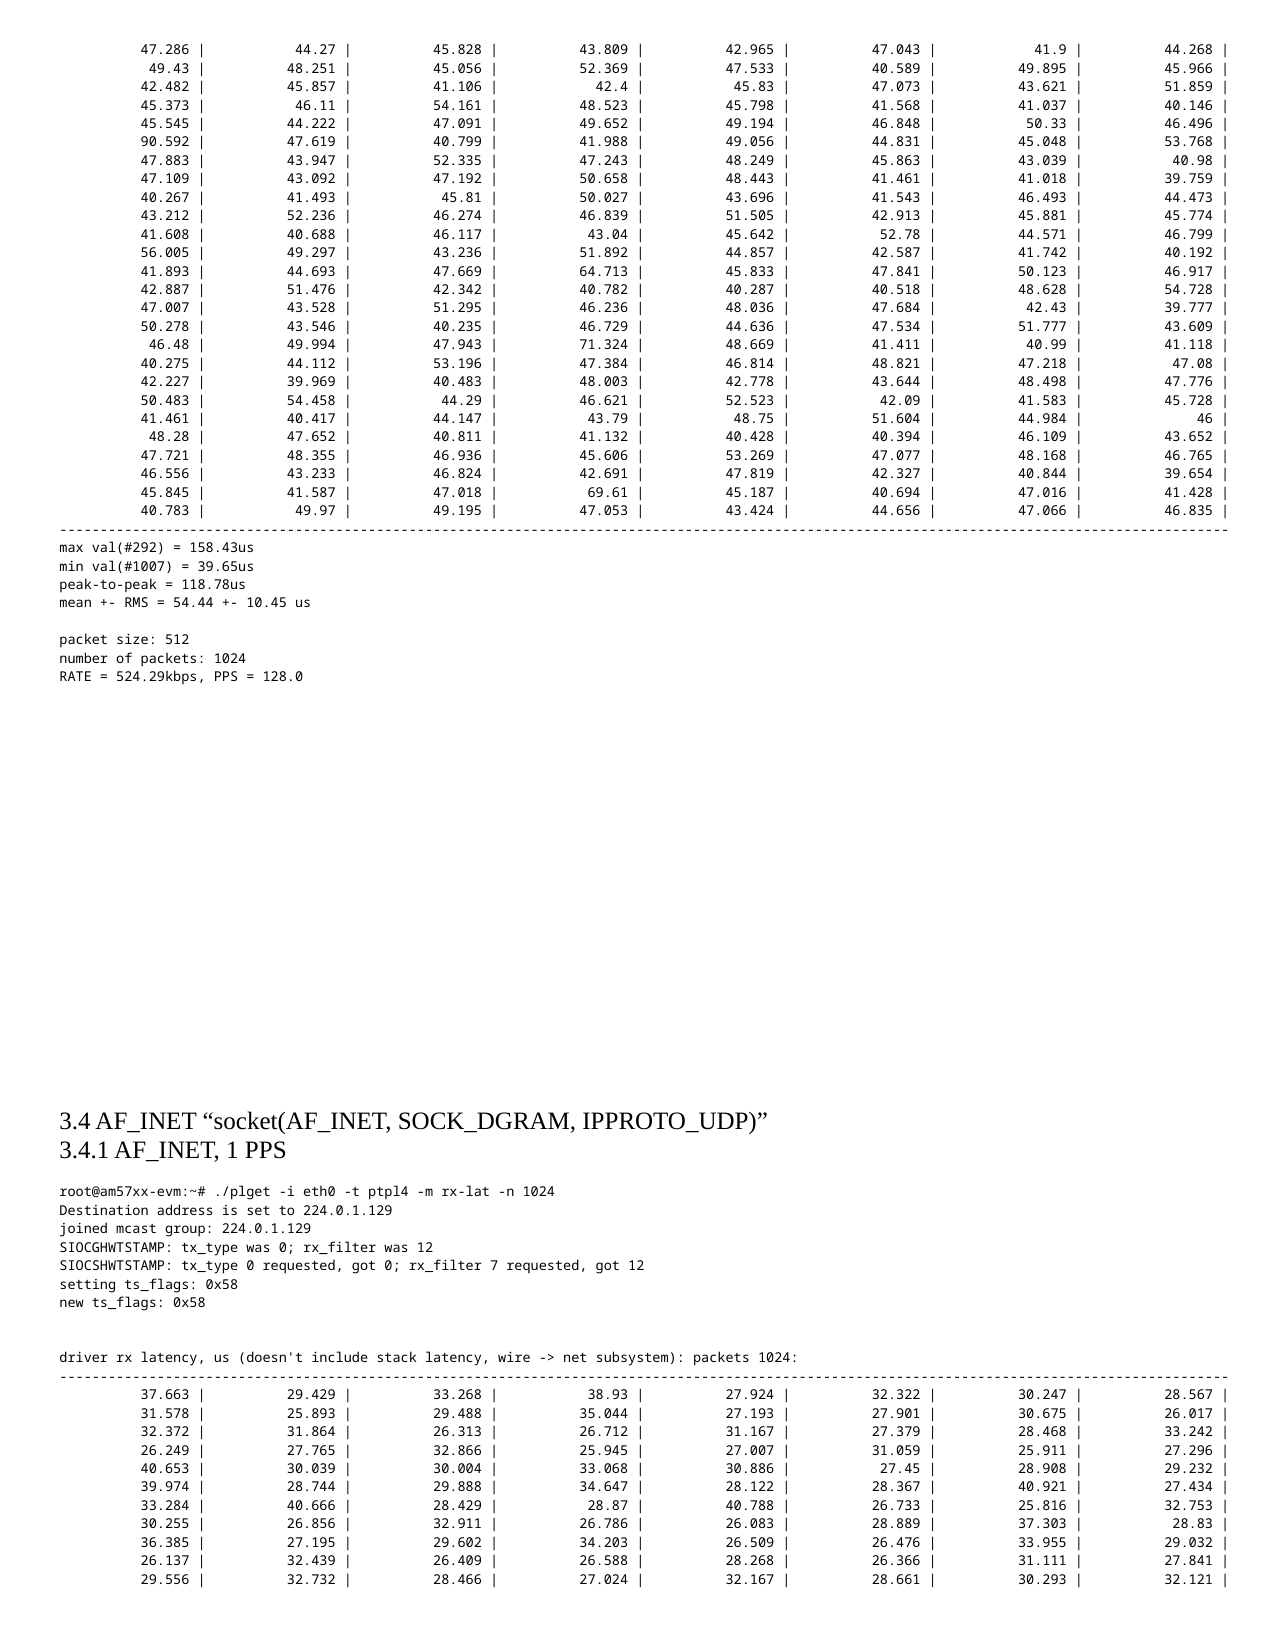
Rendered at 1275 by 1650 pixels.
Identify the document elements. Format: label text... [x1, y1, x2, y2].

text root@am57xx-evm:~# ./plget -i eth0 -t ptpl4 -m rx-lat -n 1024 [59, 1182, 1231, 1201]
text 42.482 | 45.857 | 41.106 | 42.4 | 45.83 | 47.073 | 43.621 | 51.859 | [59, 77, 1231, 96]
text 45.545 | 44.222 | 47.091 | 49.652 | 49.194 | 46.848 | 50.33 | 46.496 | [59, 114, 1231, 132]
text 43.212 | 52.236 | 46.274 | 46.839 | 51.505 | 42.913 | 45.881 | 45.774 | [59, 206, 1231, 224]
text 49.43 | 48.251 | 45.056 | 52.369 | 47.533 | 40.589 | 49.895 | 45.966 | [59, 59, 1231, 77]
text new ts_flags: 0x58 [59, 1293, 1231, 1311]
text 40.653 | 30.039 | 30.004 | 33.068 | 30.886 | 27.45 | 28.908 | 29.232 | [59, 1459, 1231, 1477]
text 50.483 | 54.458 | 44.29 | 46.621 | 52.523 | 42.09 | 41.583 | 45.728 | [59, 391, 1231, 409]
text 3.4.1 AF_INET, 1 PPS [59, 1135, 1231, 1164]
text 47.883 | 43.947 | 52.335 | 47.243 | 48.249 | 45.863 | 43.039 | 40.98 | [59, 151, 1231, 169]
text 47.007 | 43.528 | 51.295 | 46.236 | 48.036 | 47.684 | 42.43 | 39.777 | [59, 298, 1231, 317]
text 50.278 | 43.546 | 40.235 | 46.729 | 44.636 | 47.534 | 51.777 | 43.609 | [59, 317, 1231, 335]
text RATE = 524.29kbps, PPS = 128.0 [59, 667, 1231, 686]
text 31.578 | 25.893 | 29.488 | 35.044 | 27.193 | 27.901 | 30.675 | 26.017 | [59, 1404, 1231, 1422]
text SIOCGHWTSTAMP: tx_type was 0; rx_filter was 12 [59, 1238, 1231, 1256]
text SIOCSHWTSTAMP: tx_type 0 requested, got 0; rx_filter 7 requested, got 12 [59, 1256, 1231, 1274]
text 48.28 | 47.652 | 40.811 | 41.132 | 40.428 | 40.394 | 46.109 | 43.652 | [59, 427, 1231, 446]
text 33.284 | 40.666 | 28.429 | 28.87 | 40.788 | 26.733 | 25.816 | 32.753 | [59, 1496, 1231, 1514]
text 30.255 | 26.856 | 32.911 | 26.786 | 26.083 | 28.889 | 37.303 | 28.83 | [59, 1514, 1231, 1533]
text packet size: 512 [59, 630, 1231, 649]
text 32.372 | 31.864 | 26.313 | 26.712 | 31.167 | 27.379 | 28.468 | 33.242 | [59, 1422, 1231, 1441]
text 42.887 | 51.476 | 42.342 | 40.782 | 40.287 | 40.518 | 48.628 | 54.728 | [59, 280, 1231, 298]
text Destination address is set to 224.0.1.129 [59, 1201, 1231, 1219]
text ------------------------------------------------------------------------------------------------------------------------------------------------ [59, 519, 1231, 538]
text 45.373 | 46.11 | 54.161 | 48.523 | 45.798 | 41.568 | 41.037 | 40.146 | [59, 96, 1231, 114]
text 40.275 | 44.112 | 53.196 | 47.384 | 46.814 | 48.821 | 47.218 | 47.08 | [59, 354, 1231, 372]
text 47.286 | 44.27 | 45.828 | 43.809 | 42.965 | 47.043 | 41.9 | 44.268 | [59, 40, 1231, 59]
text peak-to-peak = 118.78us [59, 575, 1231, 593]
text 47.721 | 48.355 | 46.936 | 45.606 | 53.269 | 47.077 | 48.168 | 46.765 | [59, 446, 1231, 464]
text 36.385 | 27.195 | 29.602 | 34.203 | 26.509 | 26.476 | 33.955 | 29.032 | [59, 1533, 1231, 1551]
text 41.608 | 40.688 | 46.117 | 43.04 | 45.642 | 52.78 | 44.571 | 46.799 | [59, 224, 1231, 243]
text driver rx latency, us (doesn't include stack latency, wire -> net subsystem): packets 1024: [59, 1348, 1231, 1367]
text 3.4 AF_INET “socket(AF_INET, SOCK_DGRAM, IPPROTO_UDP)” [59, 1106, 1231, 1135]
text 26.137 | 32.439 | 26.409 | 26.588 | 28.268 | 26.366 | 31.111 | 27.841 | [59, 1551, 1231, 1569]
text max val(#292) = 158.43us [59, 538, 1231, 556]
text min val(#1007) = 39.65us [59, 556, 1231, 575]
text 29.556 | 32.732 | 28.466 | 27.024 | 32.167 | 28.661 | 30.293 | 32.121 | [59, 1569, 1231, 1588]
text 47.109 | 43.092 | 47.192 | 50.658 | 48.443 | 41.461 | 41.018 | 39.759 | [59, 169, 1231, 188]
text 37.663 | 29.429 | 33.268 | 38.93 | 27.924 | 32.322 | 30.247 | 28.567 | [59, 1385, 1231, 1404]
text 26.249 | 27.765 | 32.866 | 25.945 | 27.007 | 31.059 | 25.911 | 27.296 | [59, 1441, 1231, 1459]
text 41.893 | 44.693 | 47.669 | 64.713 | 45.833 | 47.841 | 50.123 | 46.917 | [59, 261, 1231, 280]
text 46.48 | 49.994 | 47.943 | 71.324 | 48.669 | 41.411 | 40.99 | 41.118 | [59, 335, 1231, 354]
text joined mcast group: 224.0.1.129 [59, 1219, 1231, 1238]
text setting ts_flags: 0x58 [59, 1274, 1231, 1293]
text 40.783 | 49.97 | 49.195 | 47.053 | 43.424 | 44.656 | 47.066 | 46.835 | [59, 501, 1231, 519]
text 41.461 | 40.417 | 44.147 | 43.79 | 48.75 | 51.604 | 44.984 | 46 | [59, 409, 1231, 427]
text mean +- RMS = 54.44 +- 10.45 us [59, 593, 1231, 612]
text 90.592 | 47.619 | 40.799 | 41.988 | 49.056 | 44.831 | 45.048 | 53.768 | [59, 132, 1231, 151]
text ------------------------------------------------------------------------------------------------------------------------------------------------ [59, 1367, 1231, 1385]
text 42.227 | 39.969 | 40.483 | 48.003 | 42.778 | 43.644 | 48.498 | 47.776 | [59, 372, 1231, 391]
text 56.005 | 49.297 | 43.236 | 51.892 | 44.857 | 42.587 | 41.742 | 40.192 | [59, 243, 1231, 261]
text number of packets: 1024 [59, 649, 1231, 667]
text 46.556 | 43.233 | 46.824 | 42.691 | 47.819 | 42.327 | 40.844 | 39.654 | [59, 464, 1231, 483]
text 40.267 | 41.493 | 45.81 | 50.027 | 43.696 | 41.543 | 46.493 | 44.473 | [59, 188, 1231, 206]
text 45.845 | 41.587 | 47.018 | 69.61 | 45.187 | 40.694 | 47.016 | 41.428 | [59, 483, 1231, 501]
text 39.974 | 28.744 | 29.888 | 34.647 | 28.122 | 28.367 | 40.921 | 27.434 | [59, 1477, 1231, 1496]
